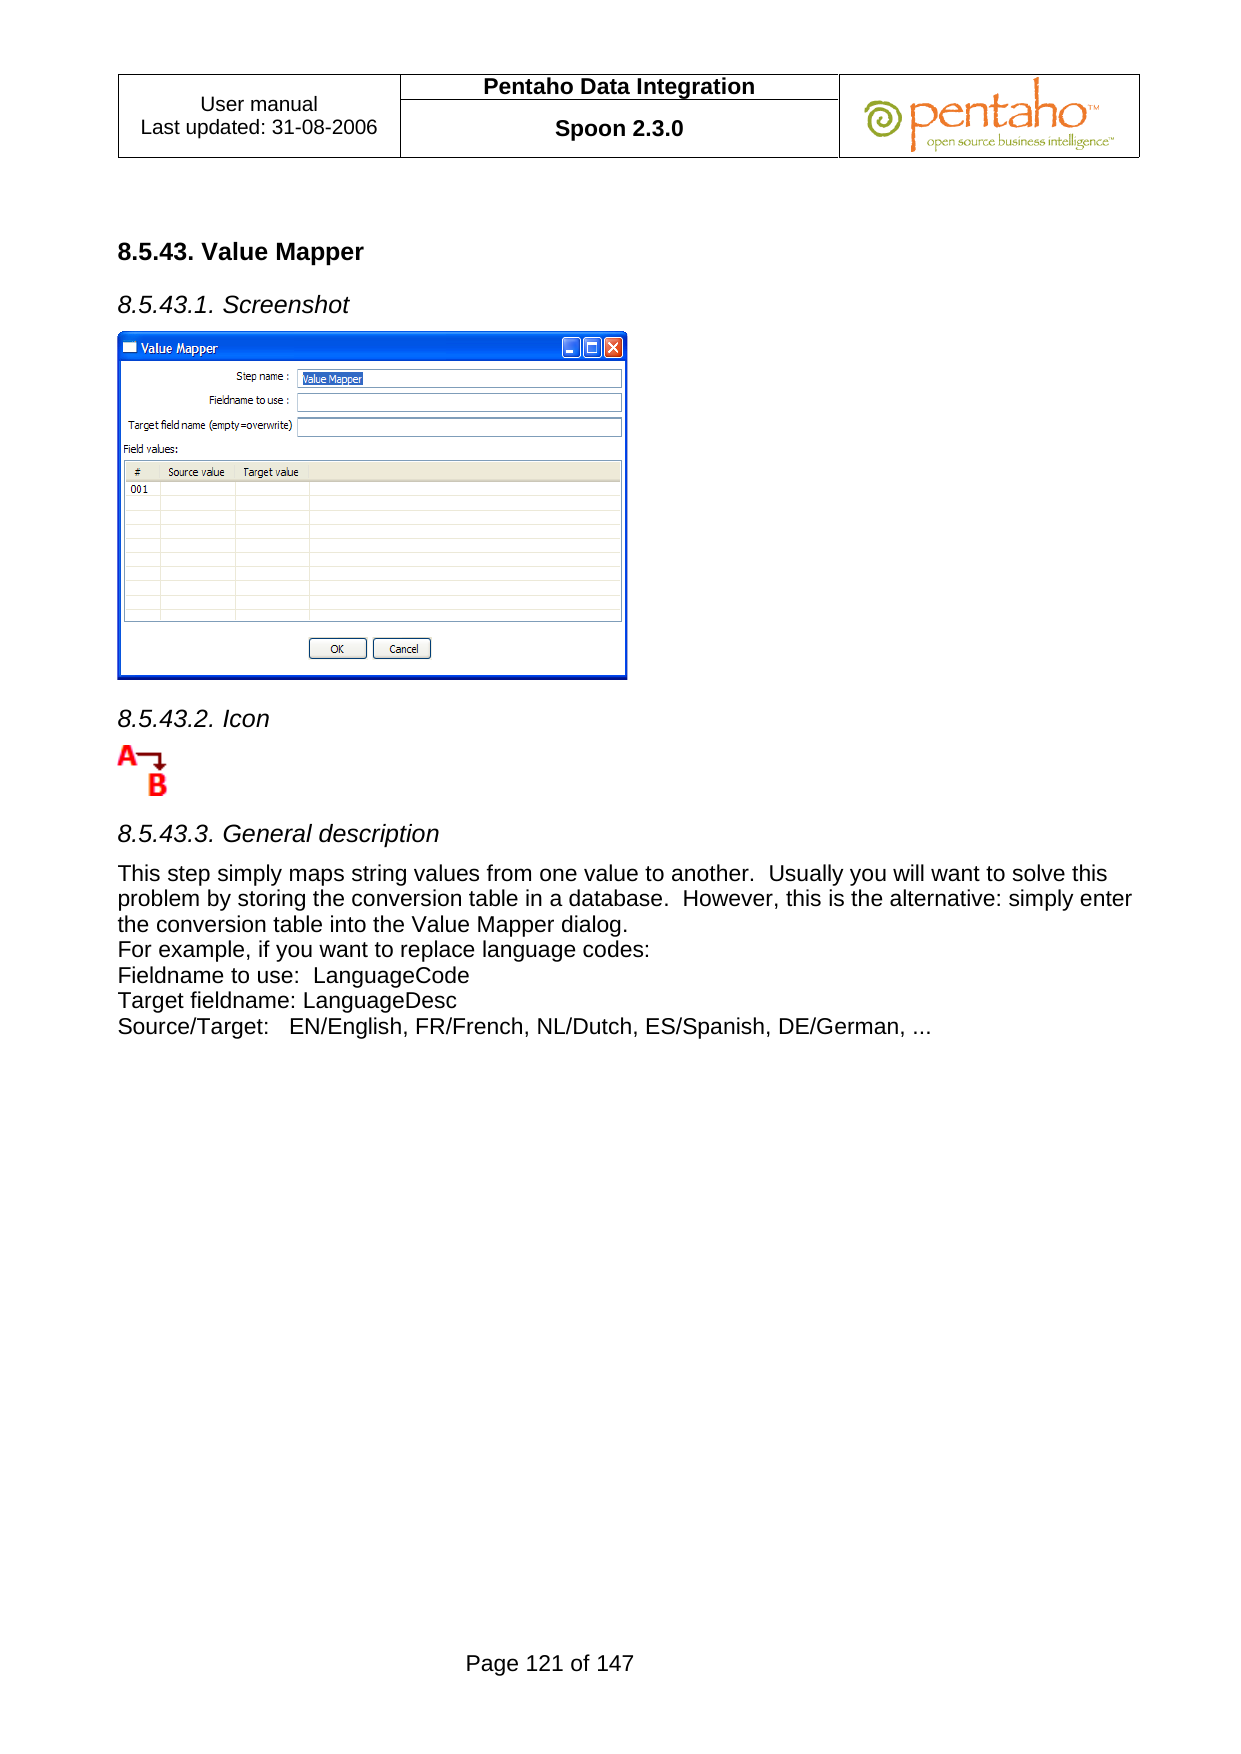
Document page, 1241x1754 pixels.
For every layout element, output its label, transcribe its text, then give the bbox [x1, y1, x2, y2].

subtitle General description [117, 820, 1137, 848]
picture [117, 331, 628, 680]
text This step simply maps string values from one value to another. Usually you will want to solve this problem by storing the conversion table in a database. However, this is the alternative: simply enter the conversion table into the Value Mapper dialog. [117, 861, 1137, 937]
picture [117, 745, 168, 796]
subtitle Screenshot [117, 291, 1137, 319]
text For example, if you want to replace language codes: [117, 937, 1137, 963]
text Source/Target: EN/English, FR/French, NL/Dutch, ES/Spanish, DE/German, ... [117, 1014, 1137, 1039]
text Target fieldname: LanguageDesc [117, 988, 1137, 1014]
subtitle Value Mapper [117, 238, 1137, 266]
subtitle Icon [117, 704, 1137, 733]
text Fieldname to use: LanguageCode [117, 963, 1137, 988]
